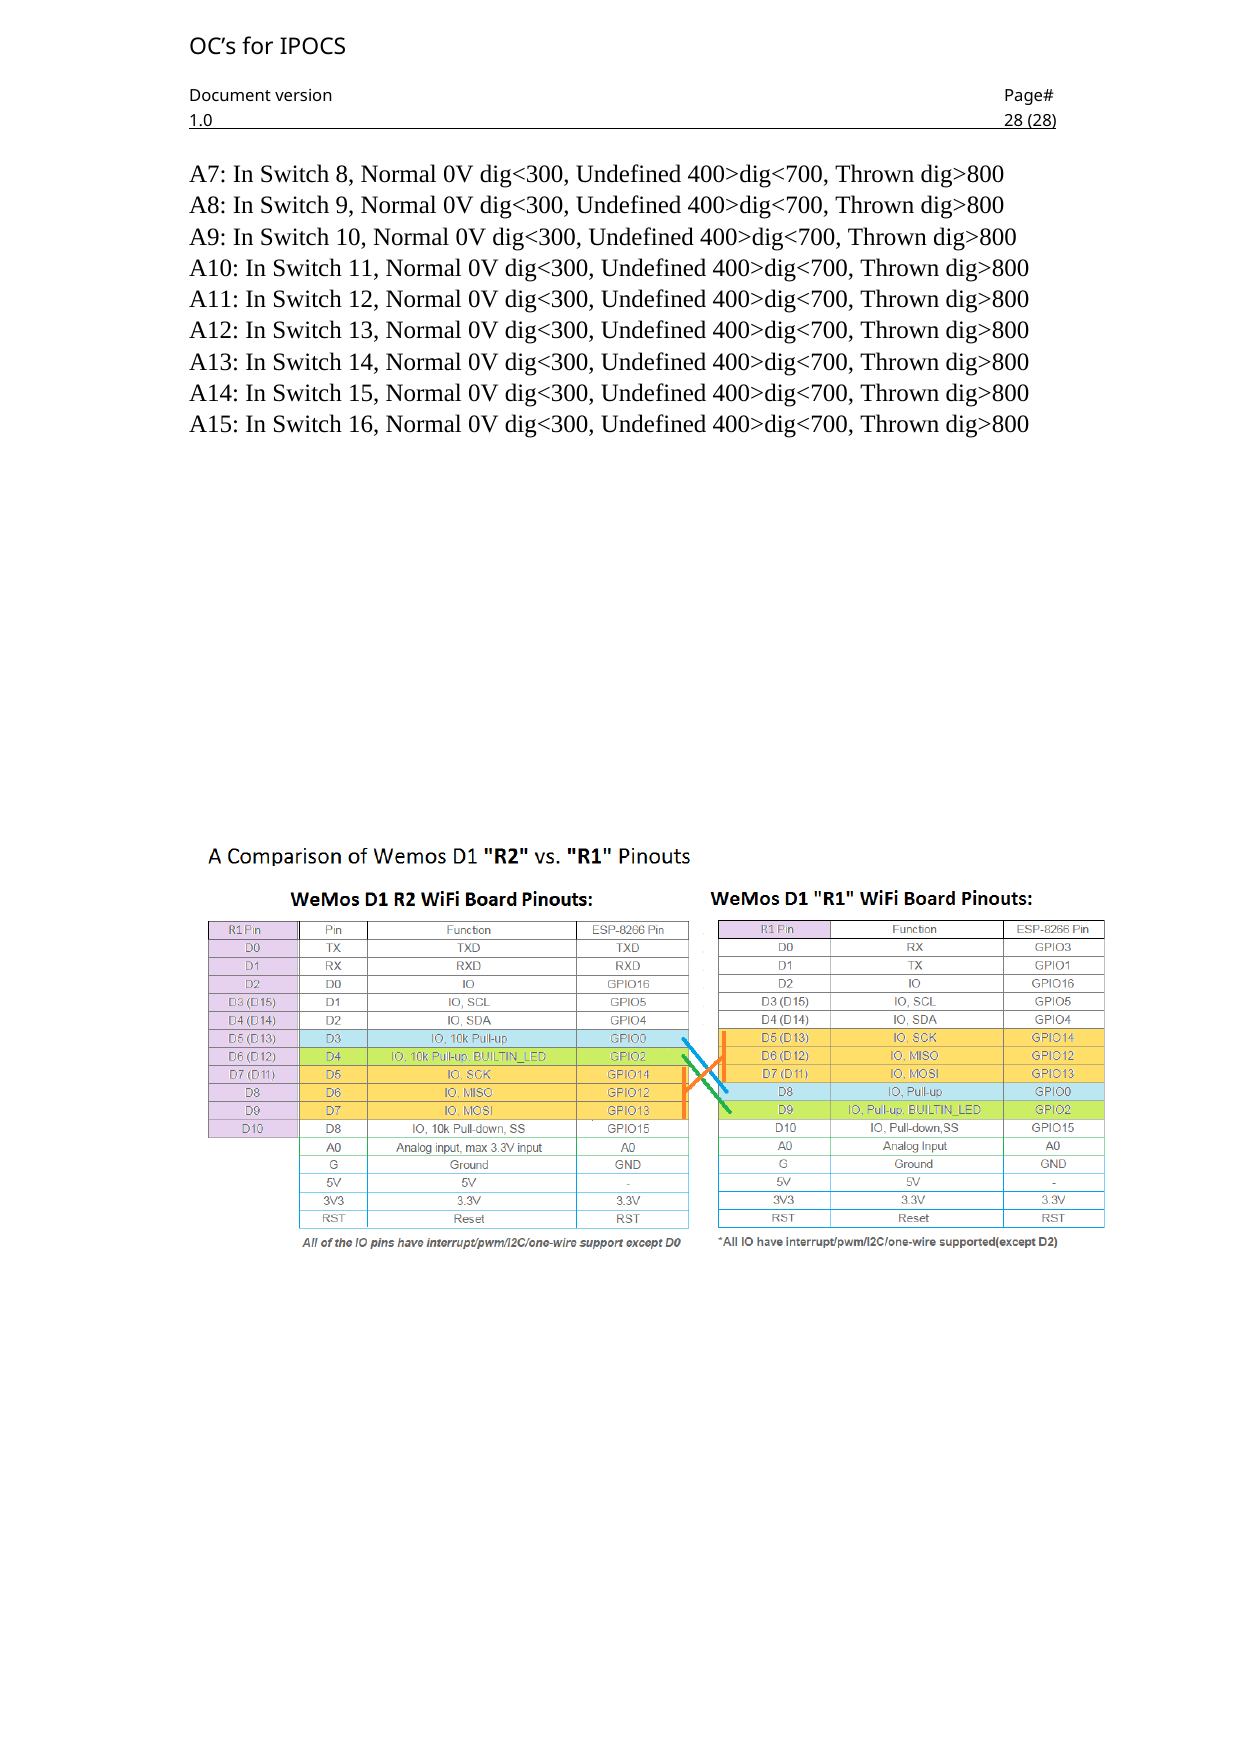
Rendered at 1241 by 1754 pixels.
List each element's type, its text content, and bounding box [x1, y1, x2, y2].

text A7: In Switch 8, Normal 0V dig<300, Undefined 400>dig<700, Thrown dig>800 A8: In Switch 9, Normal 0V dig<300, Undefined 400>dig<700, Thrown dig>800 A9: In Switch 10, Normal 0V dig<300, Undefined 400>dig<700, Thrown dig>800 A10: In Switch 11, Normal 0V dig<300, Undefined 400>dig<700, Thrown dig>800 A11: In Switch 12, Normal 0V dig<300, Undefined 400>dig<700, Thrown dig>800 A12: In Switch 13, Normal 0V dig<300, Undefined 400>dig<700, Thrown dig>800 A13: In Switch 14, Normal 0V dig<300, Undefined 400>dig<700, Thrown dig>800 A14: In Switch 15, Normal 0V dig<300, Undefined 400>dig<700, Thrown dig>800 A15: In Switch 16, Normal 0V dig<300, Undefined 400>dig<700, Thrown dig>800 [189, 157, 1122, 438]
